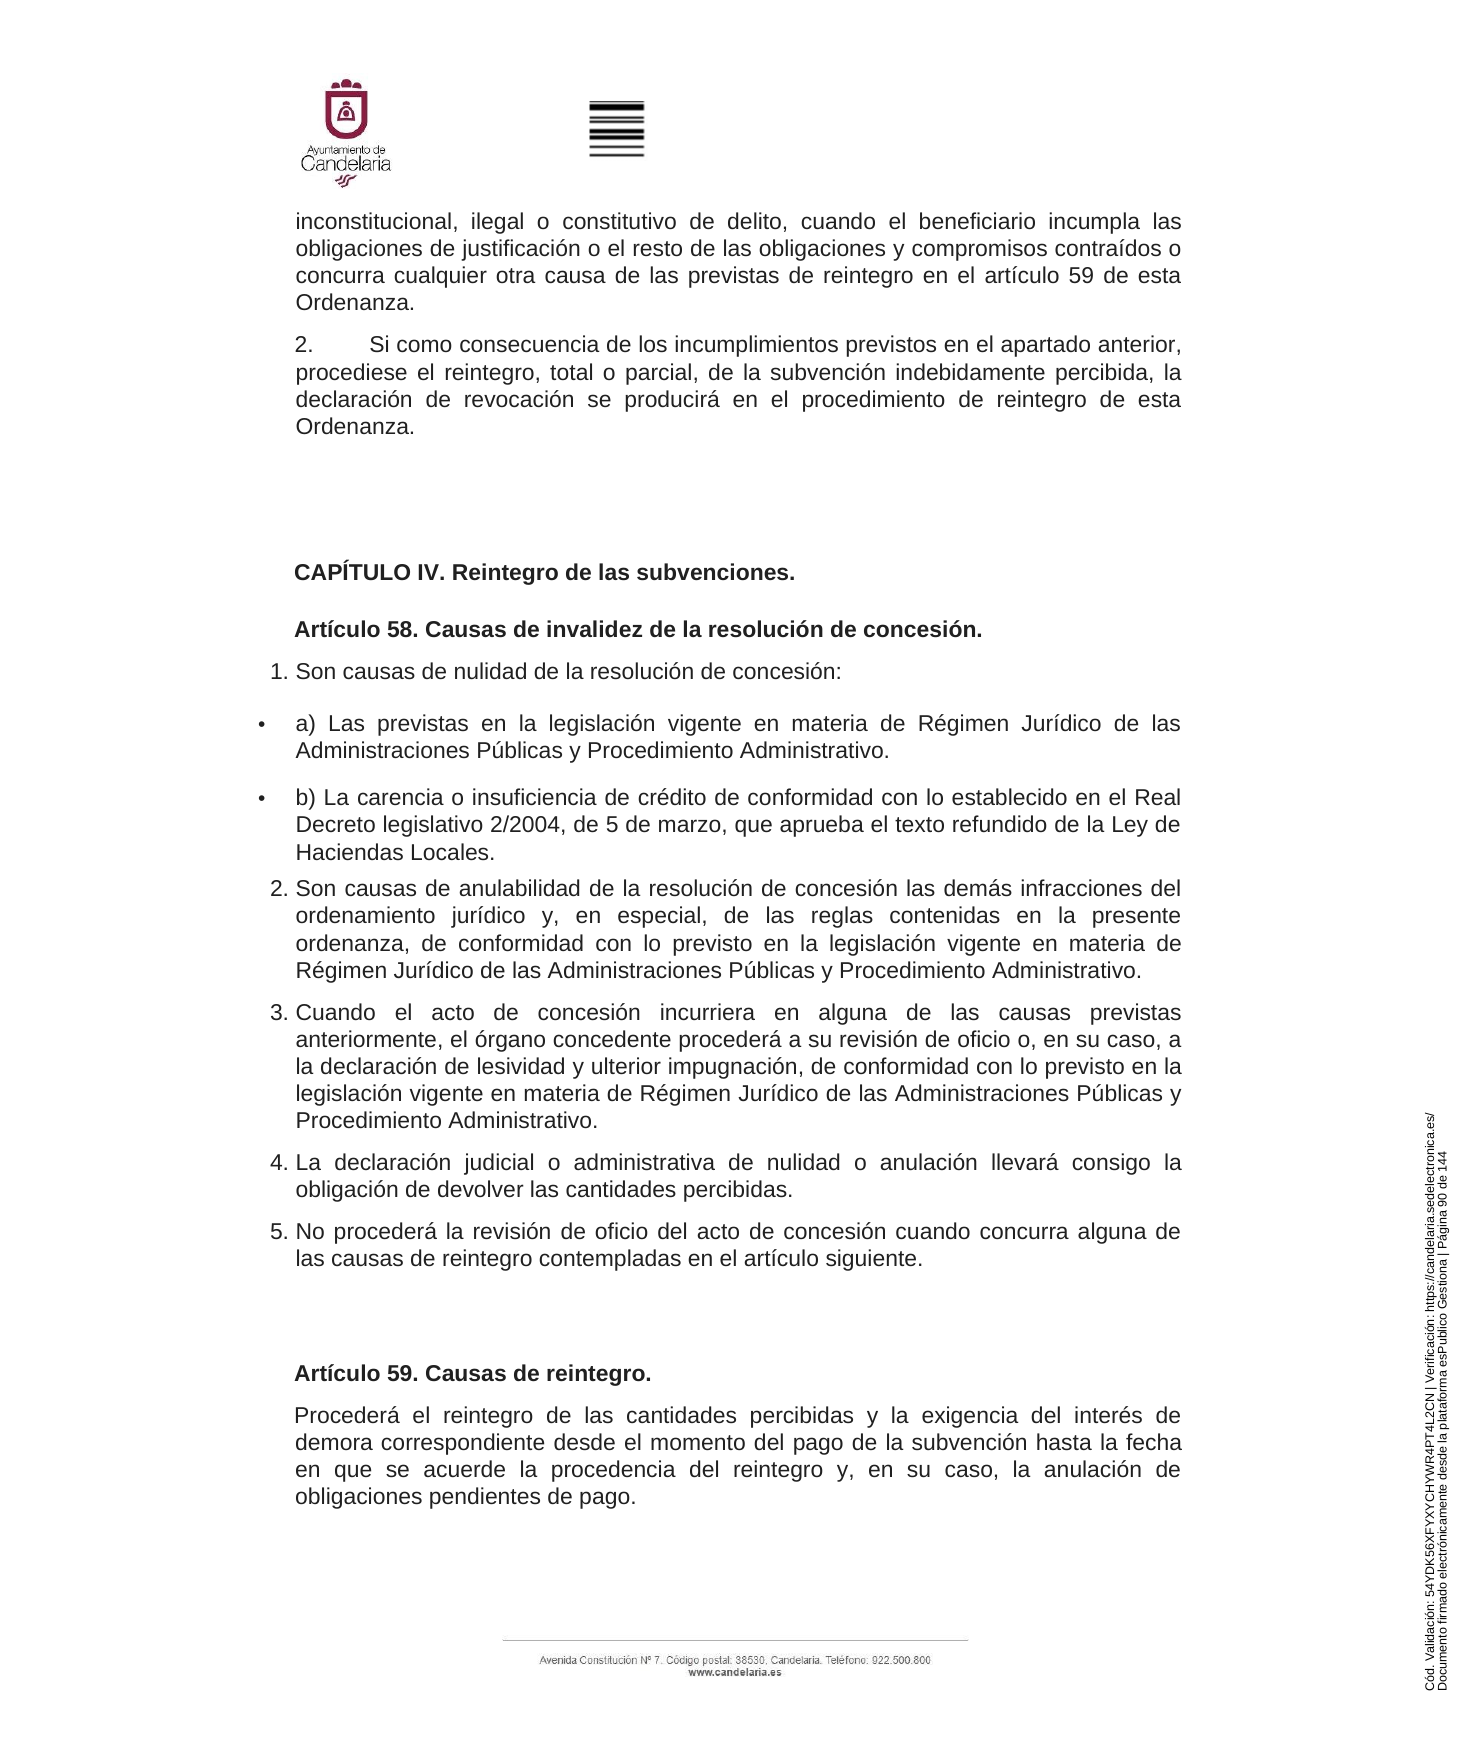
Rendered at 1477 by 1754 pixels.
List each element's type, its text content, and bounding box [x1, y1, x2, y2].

text CAPÍTULO IV. Reintegro de las subvenciones. [294, 558, 1183, 585]
list inconstitucional, ilegal o constitutivo de delito, cuando el beneficiario incumpla las obligaciones de justificación o el resto de las obligaciones y compromisos contraídos o concurra cualquier otra causa de las previstas de reintegro en el artículo 59 de esta Ordenanza. [294, 208, 1182, 316]
list a) Las previstas en la legislación vigente en materia de Régimen Jurídico de las Administraciones Públicas y Procedimiento Administrativo. [258, 710, 1182, 763]
text Artículo 59. Causas de reintegro. [294, 1360, 1183, 1386]
list La declaración judicial o administrativa de nulidad o anulación llevará consigo la obligación de devolver las cantidades percibidas. [270, 1149, 1182, 1202]
list Son causas de nulidad de la resolución de concesión: [270, 658, 1182, 684]
list Son causas de anulabilidad de la resolución de concesión las demás infracciones del ordenamiento jurídico y, en especial, de las reglas contenidas en la presente ordenanza, de conformidad con lo previsto en la legislación vigente en materia de Régimen Jurídico de las Administraciones Públicas y Procedimiento Administrativo. [270, 875, 1182, 983]
text Procederá el reintegro de las cantidades percibidas y la exigencia del interés de demora correspondiente desde el momento del pago de la subvención hasta la fecha en que se acuerde la procedencia del reintegro y, en su caso, la anulación de obligaciones pendientes de pago. [294, 1402, 1182, 1509]
list b) La carencia o insuficiencia de crédito de conformidad con lo establecido en el Real Decreto legislativo 2/2004, de 5 de marzo, que aprueba el texto refundido de la Ley de Haciendas Locales. [258, 784, 1182, 865]
text Artículo 58. Causas de invalidez de la resolución de concesión. [294, 616, 1183, 642]
list Si como consecuencia de los incumplimientos previstos en el apartado anterior, procediese el reintegro, total o parcial, de la subvención indebidamente percibida, la declaración de revocación se producirá en el procedimiento de reintegro de esta Ordenanza. [294, 331, 1182, 439]
list Cuando el acto de concesión incurriera en alguna de las causas previstas anteriormente, el órgano concedente procederá a su revisión de oficio o, en su caso, a la declaración de lesividad y ulterior impugnación, de conformidad con lo previsto en la legislación vigente en materia de Régimen Jurídico de las Administraciones Públicas y Procedimiento Administrativo. [270, 999, 1182, 1133]
list No procederá la revisión de oficio del acto de concesión cuando concurra alguna de las causas de reintegro contempladas en el artículo siguiente. [270, 1218, 1182, 1272]
